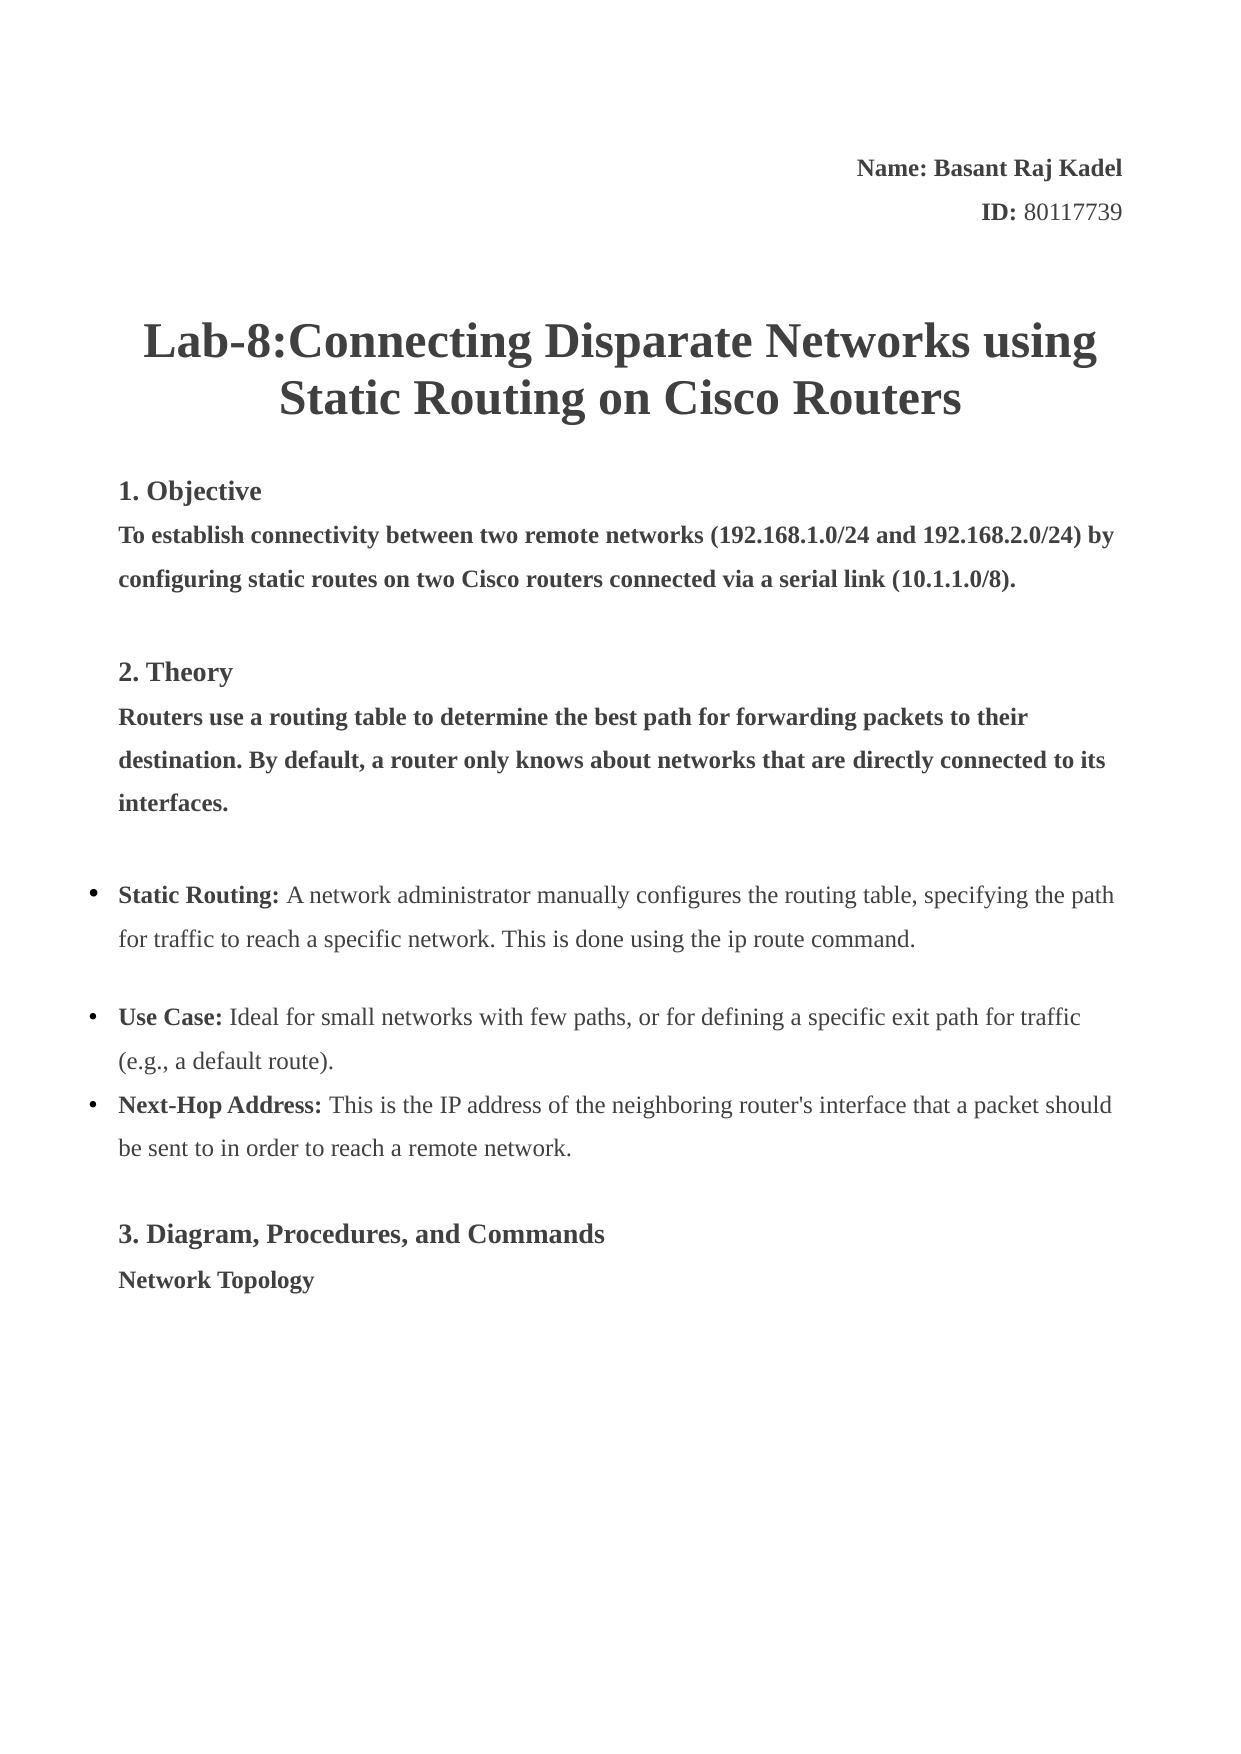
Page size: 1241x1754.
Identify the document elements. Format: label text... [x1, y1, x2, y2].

subtitle 1. Objective To establish connectivity between two remote networks (192.168.1.0/24 and 192.168.2.0/24) by configuring static routes on two Cisco routers connected via a serial link (10.1.1.0/8). [118, 474, 1122, 592]
list Use Case: Ideal for small networks with few paths, or for defining a specific exit path for traffic (e.g., a default route). [118, 987, 1122, 1075]
text Name: Basant Raj Kadel ID: 80117739 [118, 138, 1122, 226]
list 3. Diagram, Procedures, and Commands Network Topology [118, 1162, 1122, 1293]
text Lab-8:Connecting Disparate Networks using Static Routing on Cisco Routers [118, 267, 1122, 425]
subtitle Static Routing: A network administrator manually configures the routing table, specifying the path for traffic to reach a specific network. This is done using the ip route command. [118, 880, 1122, 953]
list Next-Hop Address: This is the IP address of the neighboring router's interface that a packet should be sent to in order to reach a remote network. [118, 1075, 1122, 1162]
subtitle 2. Theory Routers use a routing table to determine the best path for forwarding packets to their destination. By default, a router only knows about networks that are directly connected to its interfaces. [118, 655, 1122, 817]
